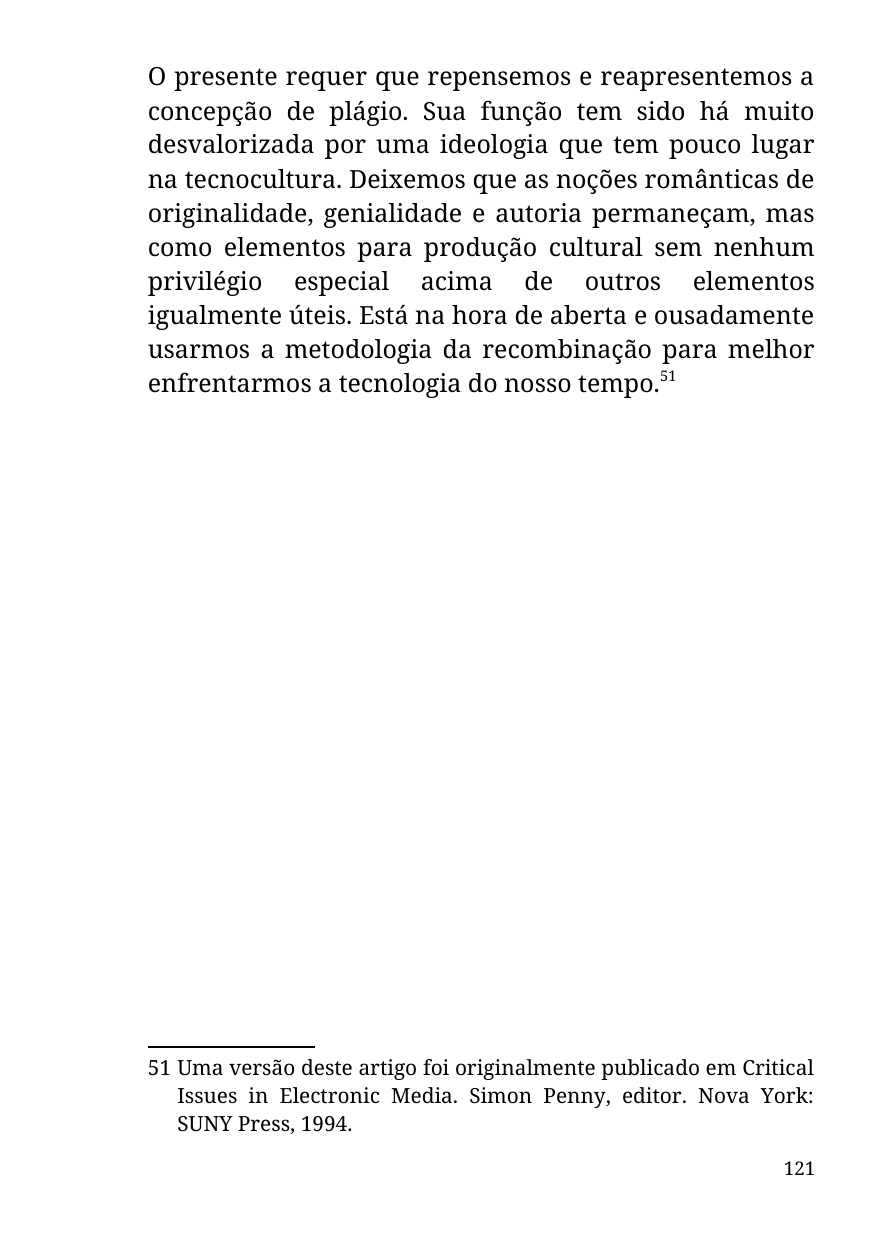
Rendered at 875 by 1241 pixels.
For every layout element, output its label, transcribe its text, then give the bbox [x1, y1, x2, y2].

text Uma versão deste artigo foi originalmente publicado em Critical Issues in Electronic Media. Simon Penny, editor. Nova York: SUNY Press, 1994. [148, 1053, 815, 1138]
text O presente requer que repensemos e reapresentemos a concepção de plágio. Sua função tem sido há muito desvalorizada por uma ideologia que tem pouco lugar na tecnocultura. Deixemos que as noções românticas de originalidade, genialidade e autoria permaneçam, mas como elementos para produção cultural sem nenhum privilégio especial acima de outros elementos igualmente úteis. Está na hora de aberta e ousadamente usarmos a metodologia da recombinação para melhor enfrentarmos a tecnologia do nosso tempo. [148, 59, 815, 400]
